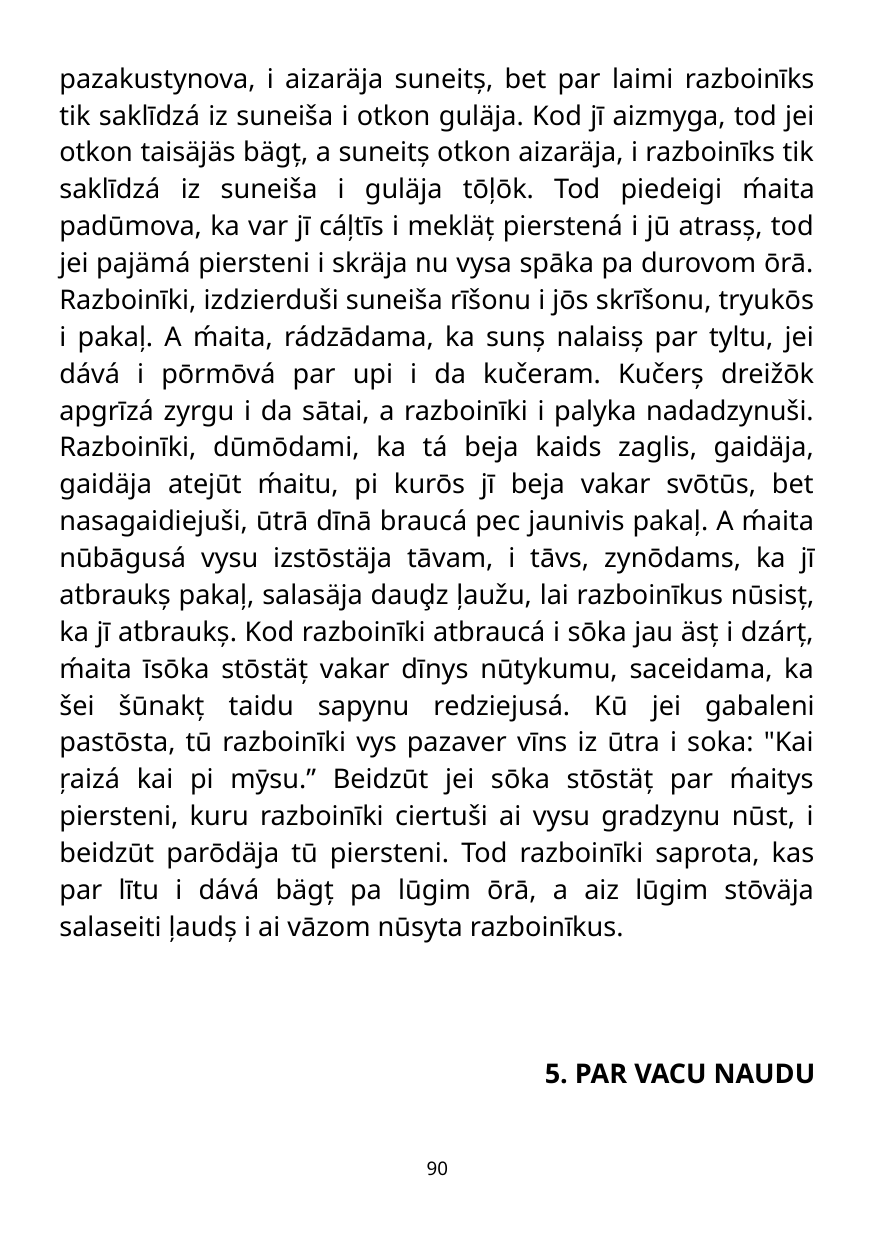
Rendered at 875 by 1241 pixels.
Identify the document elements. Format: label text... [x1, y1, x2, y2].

text 5. PAR VACU NAUDU [59, 1055, 815, 1092]
text pazakustynova, i aizaräja suneitș, bet par laimi razboinīks tik saklīdzá iz suneiša i otkon guläja. Kod jī aizmyga, tod jei otkon taisäjäs bägț, a suneitș otkon aizaräja, i razboinīks tik saklīdzá iz suneiša i guläja tōļōk. Tod piedeigi ḿaita padūmova, ka var jī cáļtīs i mekläț pierstená i jū atrasș, tod jei pajämá piersteni i skräja nu vysa spāka pa durovom ōrā. Razboinīki, izdzierduši suneiša rīšonu i jōs skrīšonu, tryukōs i pakaļ. A ḿaita, rádzādama, ka sunș nalaisș par tyltu, jei dává i pōrmōvá par upi i da kučeram. Kučerș dreižōk apgrīzá zyrgu i da sātai, a razboinīki i palyka nadadzynuši. Razboinīki, dūmōdami, ka tá beja kaids zaglis, gaidäja, gaidäja atejūt ḿaitu, pi kurōs jī beja vakar svōtūs, bet nasagaidiejuši, ūtrā dīnā braucá pec jaunivis pakaļ. A ḿaita nūbāgusá vysu izstōstäja tāvam, i tāvs, zynōdams, ka jī atbraukș pakaļ, salasäja dauḑz ļaužu, lai razboinīkus nūsisț, ka jī atbraukș. Kod razboinīki atbraucá i sōka jau äsț i dzárț, ḿaita īsōka stōstäț vakar dīnys nūtykumu, saceidama, ka šei šūnakț taidu sapynu redziejusá. Kū jei gabaleni pastōsta, tū razboinīki vys pazaver vīns iz ūtra i soka: "Kai ŗaizá kai pi mȳsu.” Beidzūt jei sōka stōstäț par ḿaitys piersteni, kuru razboinīki ciertuši ai vysu gradzynu nūst, i beidzūt parōdäja tū piersteni. Tod razboinīki saprota, kas par lītu i dává bägț pa lūgim ōrā, a aiz lūgim stōväja salaseiti ļaudș i ai vāzom nūsyta razboinīkus. [59, 59, 815, 944]
